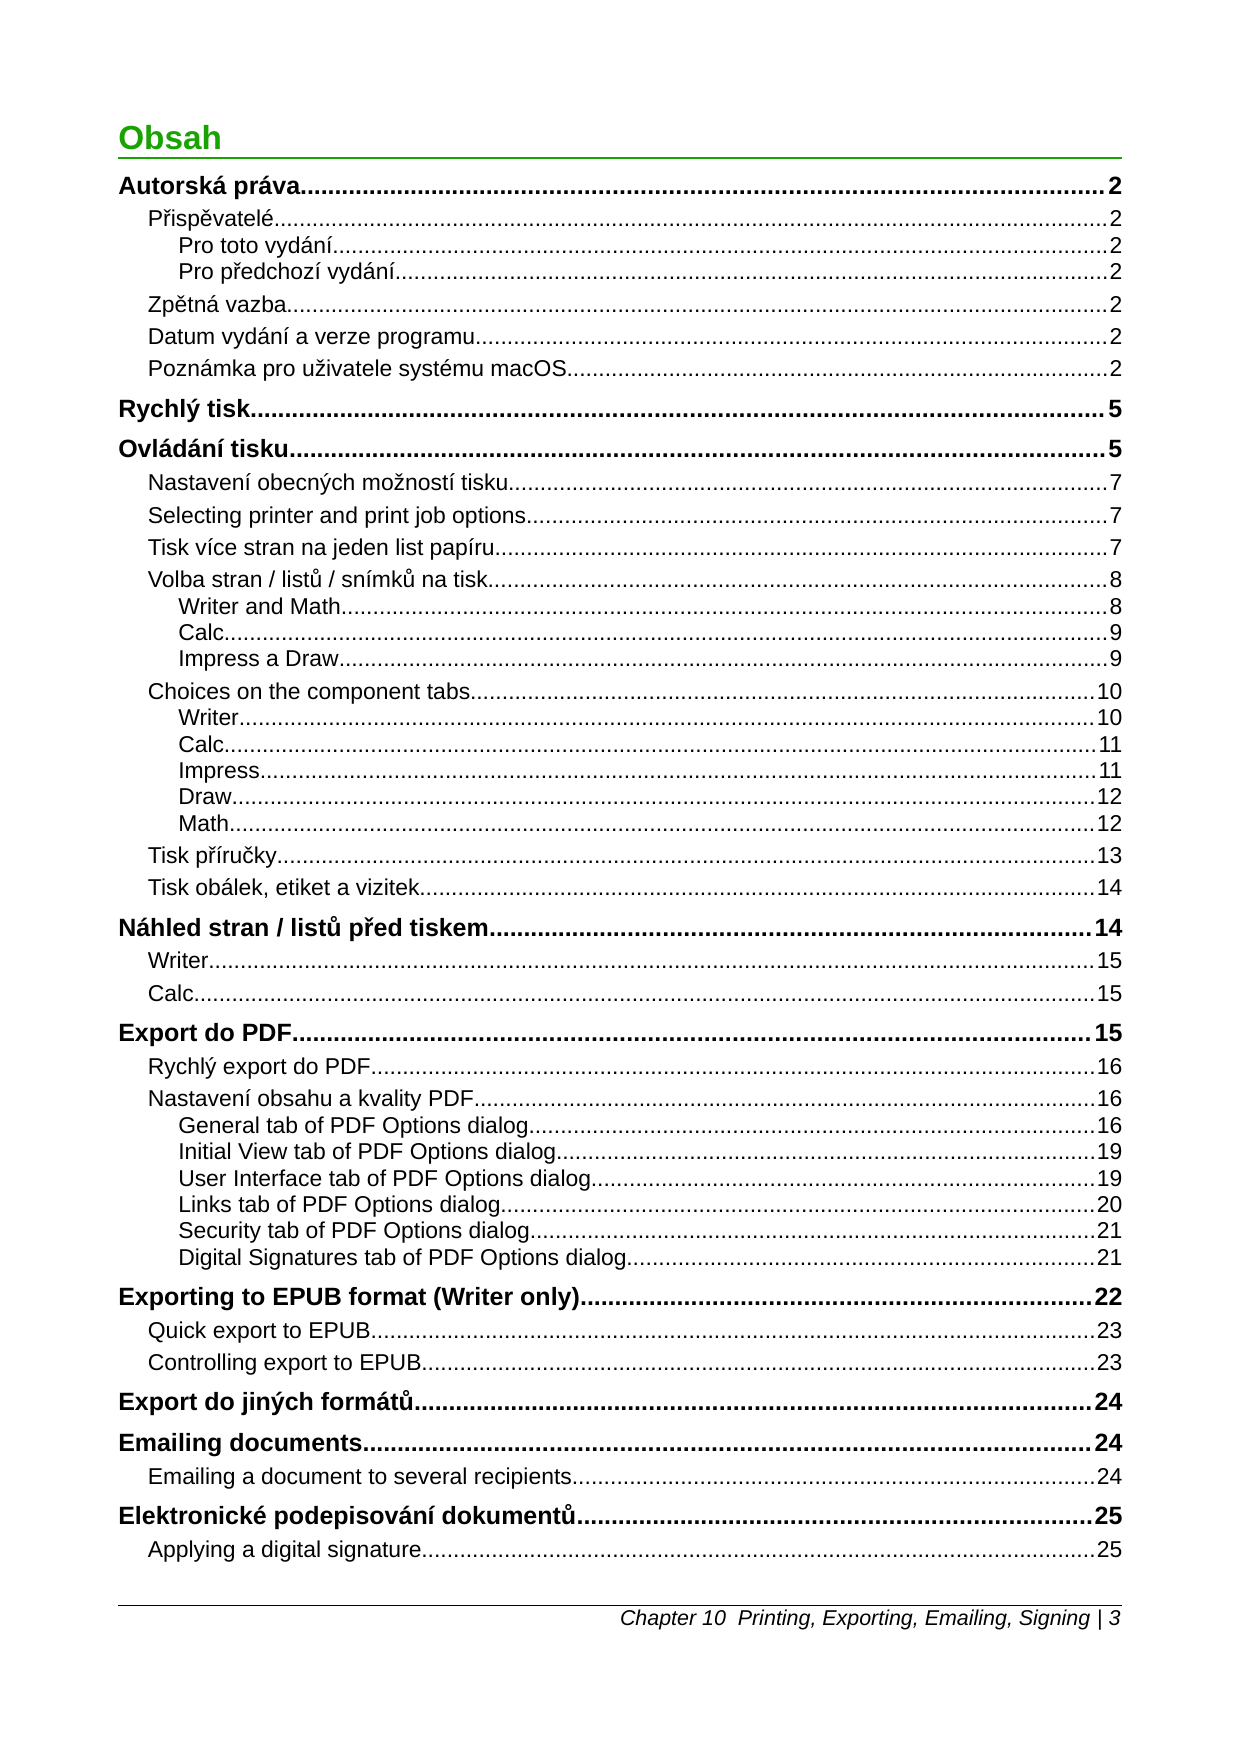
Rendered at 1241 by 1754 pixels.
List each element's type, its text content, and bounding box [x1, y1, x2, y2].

text Rychlý export do PDF 16 [148, 1053, 1122, 1079]
text Export do PDF 15 [118, 1018, 1122, 1047]
text Zpětná vazba 2 [148, 291, 1122, 317]
text Exporting to EPUB format (Writer only) 22 [118, 1282, 1122, 1311]
text Controlling export to EPUB 23 [148, 1349, 1122, 1375]
text Pro předchozí vydání 2 [178, 258, 1122, 284]
text Writer 15 [148, 947, 1122, 974]
text Poznámka pro uživatele systému macOS 2 [148, 355, 1122, 382]
text Quick export to EPUB 23 [148, 1317, 1122, 1343]
text Pro toto vydání 2 [178, 232, 1122, 258]
text Writer and Math 8 [178, 593, 1122, 619]
text Selecting printer and print job options 7 [148, 502, 1122, 528]
text Choices on the component tabs 10 [148, 678, 1122, 704]
text Impress a Draw 9 [178, 645, 1122, 672]
text Datum vydání a verze programu 2 [148, 323, 1122, 349]
text Rychlý tisk 5 [118, 394, 1122, 422]
text Impress 11 [178, 757, 1122, 783]
text Calc 9 [178, 619, 1122, 645]
text Nastavení obsahu a kvality PDF 16 [148, 1085, 1122, 1112]
text Přispěvatelé 2 [148, 205, 1122, 232]
text Autorská práva 2 [118, 171, 1122, 199]
text Security tab of PDF Options dialog 21 [178, 1217, 1122, 1243]
subtitle Obsah [118, 118, 1122, 157]
text Náhled stran / listů před tiskem 14 [118, 913, 1122, 941]
text Draw 12 [178, 783, 1122, 809]
text Initial View tab of PDF Options dialog 19 [178, 1138, 1122, 1164]
text Links tab of PDF Options dialog 20 [178, 1191, 1122, 1217]
text Tisk více stran na jeden list papíru 7 [148, 534, 1122, 560]
text Calc 15 [148, 980, 1122, 1006]
text Calc 11 [178, 731, 1122, 757]
text Export do jiných formátů 24 [118, 1387, 1122, 1416]
text Tisk obálek, etiket a vizitek 14 [148, 874, 1122, 901]
text Tisk příručky 13 [148, 842, 1122, 868]
text Emailing documents 24 [118, 1428, 1122, 1457]
text Nastavení obecných možností tisku 7 [148, 469, 1122, 496]
text Applying a digital signature 25 [148, 1536, 1122, 1562]
text Writer 10 [178, 704, 1122, 731]
text Elektronické podepisování dokumentů 25 [118, 1501, 1122, 1530]
text Emailing a document to several recipients 24 [148, 1463, 1122, 1489]
text Volba stran / listů / snímků na tisk 8 [148, 566, 1122, 593]
text Math 12 [178, 809, 1122, 836]
text User Interface tab of PDF Options dialog 19 [178, 1164, 1122, 1191]
text Digital Signatures tab of PDF Options dialog 21 [178, 1243, 1122, 1270]
text Ovládání tisku 5 [118, 434, 1122, 463]
text General tab of PDF Options dialog 16 [178, 1112, 1122, 1138]
